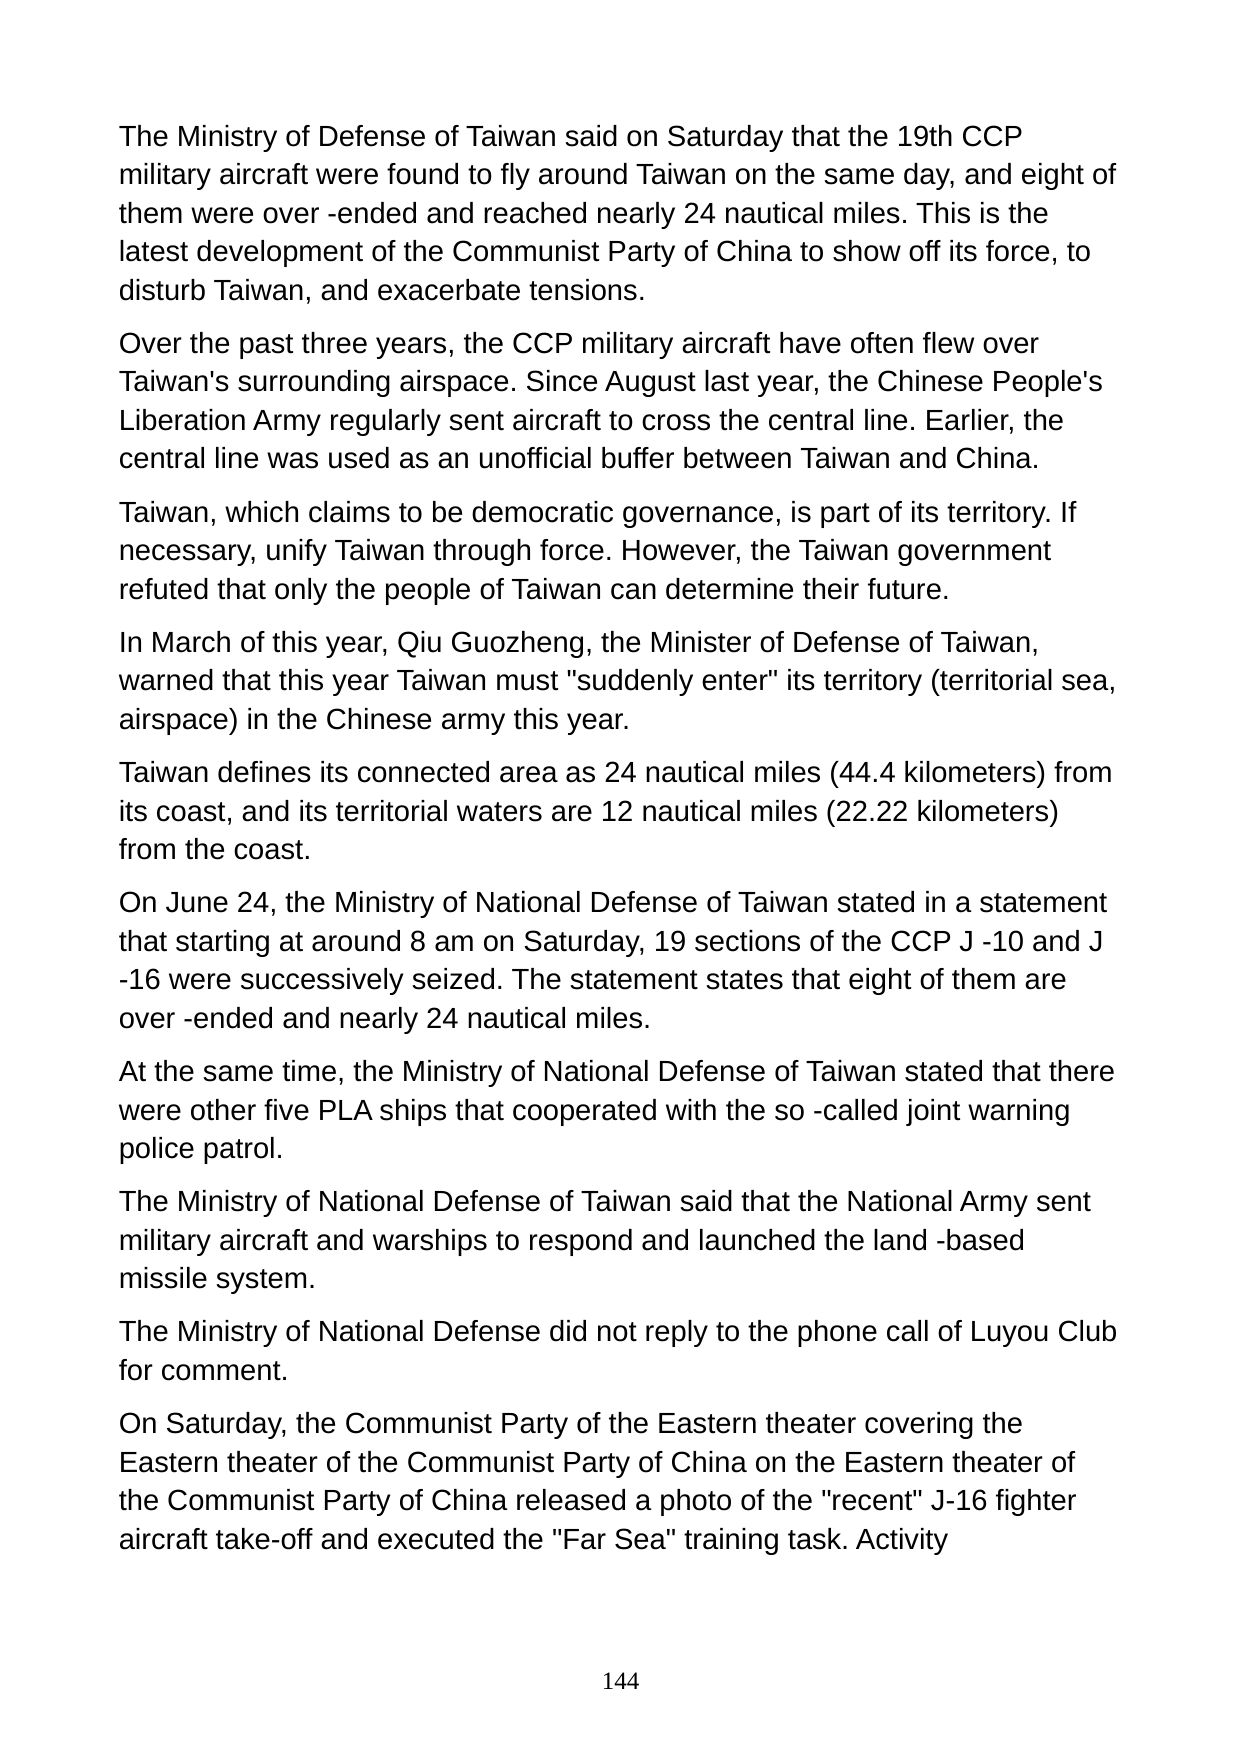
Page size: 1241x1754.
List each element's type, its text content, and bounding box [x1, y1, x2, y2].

text At the same time, the Ministry of National Defense of Taiwan stated that there were other five PLA ships that cooperated with the so -called joint warning police patrol. [118, 1054, 1122, 1164]
text The Ministry of National Defense did not reply to the phone call of Luyou Club for comment. [118, 1314, 1122, 1386]
text On Saturday, the Communist Party of the Eastern theater covering the Eastern theater of the Communist Party of China on the Eastern theater of the Communist Party of China released a photo of the "recent" J-16 fighter aircraft take-off and executed the "Far Sea" training task. Activity [118, 1406, 1122, 1555]
text Taiwan defines its connected area as 24 nautical miles (44.4 kilometers) from its coast, and its territorial waters are 12 nautical miles (22.22 kilometers) from the coast. [118, 755, 1122, 866]
text Over the past three years, the CCP military aircraft have often flew over Taiwan's surrounding airspace. Since August last year, the Chinese People's Liberation Army regularly sent aircraft to cross the central line. Earlier, the central line was used as an unofficial buffer between Taiwan and China. [118, 326, 1122, 475]
text The Ministry of National Defense of Taiwan said that the National Army sent military aircraft and warships to respond and launched the land -based missile system. [118, 1184, 1122, 1295]
text On June 24, the Ministry of National Defense of Taiwan stated in a statement that starting at around 8 am on Saturday, 19 sections of the CCP J -10 and J -16 were successively seized. The statement states that eight of them are over -ended and nearly 24 nautical miles. [118, 885, 1122, 1034]
text In March of this year, Qiu Guozheng, the Minister of Defense of Taiwan, warned that this year Taiwan must "suddenly enter" its territory (territorial sea, airspace) in the Chinese army this year. [118, 625, 1122, 735]
text The Ministry of Defense of Taiwan said on Saturday that the 19th CCP military aircraft were found to fly around Taiwan on the same day, and eight of them were over -ended and reached nearly 24 nautical miles. This is the latest development of the Communist Party of China to show off its force, to disturb Taiwan, and exacerbate tensions. [118, 118, 1122, 306]
text Taiwan, which claims to be democratic governance, is part of its territory. If necessary, unify Taiwan through force. However, the Taiwan government refuted that only the people of Taiwan can determine their future. [118, 494, 1122, 605]
